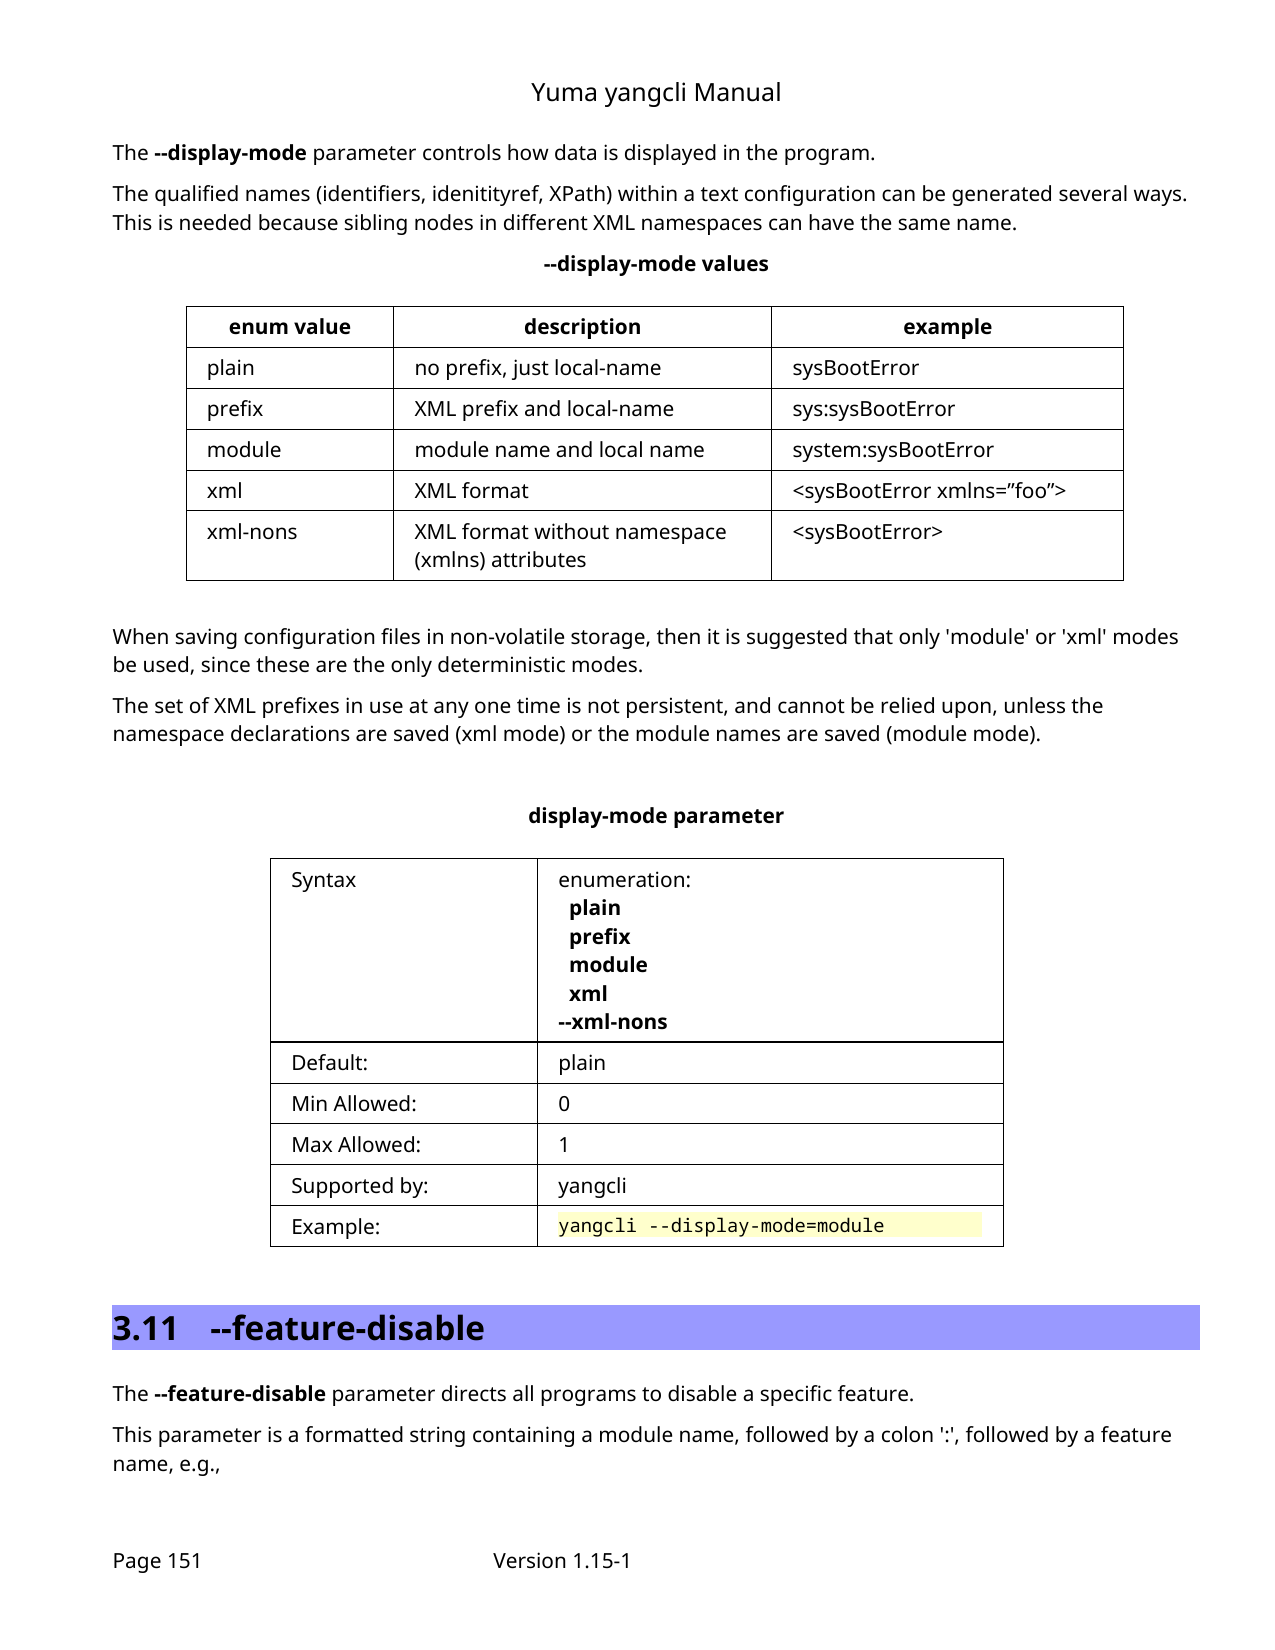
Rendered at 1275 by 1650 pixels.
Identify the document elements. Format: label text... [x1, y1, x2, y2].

table_cell Default: [271, 1043, 537, 1082]
table_cell module [187, 430, 393, 469]
table_cell no prefix, just local-name [394, 348, 771, 388]
table_cell plain [187, 348, 393, 388]
table_cell yangcli [538, 1165, 1003, 1205]
subtitle --display-mode values [127, 249, 1185, 277]
table_cell Example: [271, 1206, 537, 1246]
text The --feature-disable parameter directs all programs to disable a specific feature. [112, 1379, 1200, 1408]
table_cell plain [538, 1043, 1003, 1082]
text The --display-mode parameter controls how data is displayed in the program. [112, 138, 1200, 167]
table_header enum value [187, 307, 393, 347]
table_cell 1 [538, 1124, 1003, 1164]
table_cell 0 [538, 1084, 1003, 1123]
table_header enumeration: plain prefix module xml --xml-nons [538, 859, 1003, 1041]
text This parameter is a formatted string containing a module name, followed by a colon ':', followed by a feature name, e.g., [112, 1420, 1200, 1477]
table_cell yangcli --display-mode=module [538, 1206, 1003, 1246]
subtitle display-mode parameter [127, 801, 1185, 830]
table_header Syntax [271, 859, 537, 1041]
table_cell xml [187, 471, 393, 510]
table_cell sysBootError [772, 348, 1123, 388]
table_cell xml-nons [187, 511, 393, 580]
text The set of XML prefixes in use at any one time is not persistent, and cannot be relied upon, unless the namespace declarations are saved (xml mode) or the module names are saved (module mode). [112, 691, 1200, 748]
table_cell prefix [187, 389, 393, 428]
table_cell XML format without namespace (xmlns) attributes [394, 511, 771, 580]
table_cell system:sysBootError [772, 430, 1123, 469]
table_header description [394, 307, 771, 347]
text When saving configuration files in non-volatile storage, then it is suggested that only 'module' or 'xml' modes be used, since these are the only deterministic modes. [112, 622, 1200, 679]
subtitle --feature-disable [112, 1305, 1200, 1350]
table_cell <sysBootError> [772, 511, 1123, 580]
table_cell XML format [394, 471, 771, 510]
text The qualified names (identifiers, idenitityref, XPath) within a text configuration can be generated several ways. This is needed because sibling nodes in different XML namespaces can have the same name. [112, 179, 1200, 236]
table_cell XML prefix and local-name [394, 389, 771, 428]
table_cell Supported by: [271, 1165, 537, 1205]
table_cell Min Allowed: [271, 1084, 537, 1123]
table_cell module name and local name [394, 430, 771, 469]
table_cell sys:sysBootError [772, 389, 1123, 428]
table_cell <sysBootError xmlns=”foo”> [772, 471, 1123, 510]
table_cell Max Allowed: [271, 1124, 537, 1164]
table_header example [772, 307, 1123, 347]
